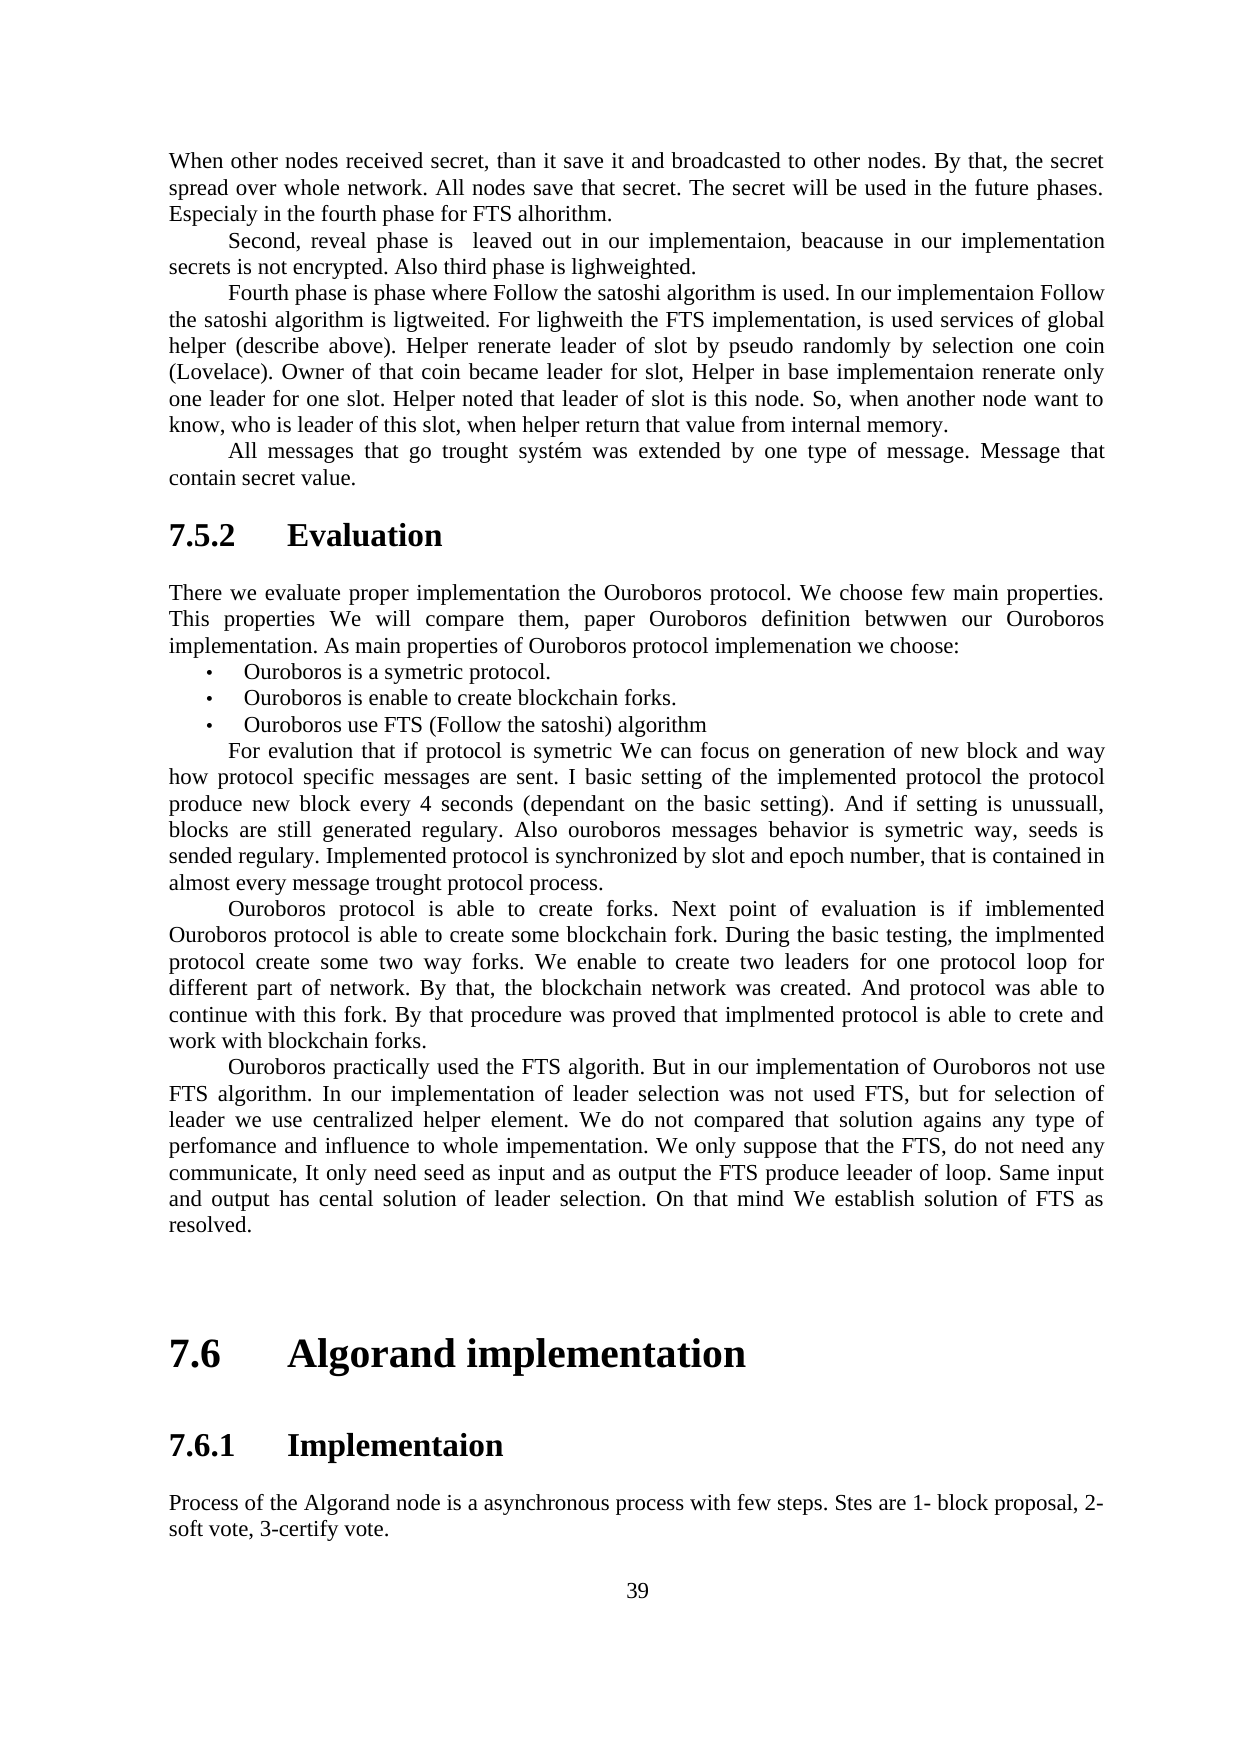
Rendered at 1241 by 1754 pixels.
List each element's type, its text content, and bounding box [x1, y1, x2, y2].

text Fourth phase is phase where Follow the satoshi algorithm is used. In our implementaion Follow the satoshi algorithm is ligtweited. For lighweith the FTS implementation, is used services of global helper (describe above). Helper renerate leader of slot by pseudo randomly by selection one coin (Lovelace). Owner of that coin became leader for slot, Helper in base implementaion renerate only one leader for one slot. Helper noted that leader of slot is this node. So, when another node want to know, who is leader of this slot, when helper return that value from internal memory. [169, 279, 1106, 437]
text Ouroboros protocol is able to create forks. Next point of evaluation is if imblemented Ouroboros protocol is able to create some blockchain fork. During the basic testing, the implmented protocol create some two way forks. We enable to create two leaders for one protocol loop for different part of network. By that, the blockchain network was created. And protocol was able to continue with this fork. By that procedure was proved that implmented protocol is able to crete and work with blockchain forks. [169, 895, 1106, 1053]
text There we evaluate proper implementation the Ouroboros protocol. We choose few main properties. This properties We will compare them, paper Ouroboros definition betwwen our Ouroboros implementation. As main properties of Ouroboros protocol implemenation we choose: [169, 579, 1106, 658]
subtitle Evaluation [169, 515, 1106, 553]
text Second, reveal phase is leaved out in our implementaion, beacause in our implementation secrets is not encrypted. Also third phase is lighweighted. [169, 227, 1106, 279]
text All messages that go trought systém was extended by one type of message. Message that contain secret value. [169, 437, 1106, 490]
text When other nodes received secret, than it save it and broadcasted to other nodes. By that, the secret spread over whole network. All nodes save that secret. The secret will be used in the future phases. Especialy in the fourth phase for FTS alhorithm. [169, 148, 1106, 227]
text Process of the Algorand node is a asynchronous process with few steps. Stes are 1- block proposal, 2-soft vote, 3-certify vote. [169, 1489, 1106, 1541]
list Ouroboros use FTS (Follow the satoshi) algorithm [206, 711, 1106, 737]
text Ouroboros practically used the FTS algorith. But in our implementation of Ouroboros not use FTS algorithm. In our implementation of leader selection was not used FTS, but for selection of leader we use centralized helper element. We do not compared that solution agains any type of perfomance and influence to whole impementation. We only suppose that the FTS, do not need any communicate, It only need seed as input and as output the FTS produce leeader of loop. Same input and output has cental solution of leader selection. On that mind We establish solution of FTS as resolved. [169, 1053, 1106, 1238]
subtitle Implementaion [169, 1425, 1106, 1463]
list Ouroboros is enable to create blockchain forks. [206, 684, 1106, 711]
text For evalution that if protocol is symetric We can focus on generation of new block and way how protocol specific messages are sent. I basic setting of the implemented protocol the protocol produce new block every 4 seconds (dependant on the basic setting). And if setting is unussuall, blocks are still generated regulary. Also ouroboros messages behavior is symetric way, seeds is sended regulary. Implemented protocol is synchronized by slot and epoch number, that is contained in almost every message trought protocol process. [169, 737, 1106, 895]
list Ouroboros is a symetric protocol. [206, 658, 1106, 684]
subtitle Algorand implementation [169, 1328, 1106, 1376]
